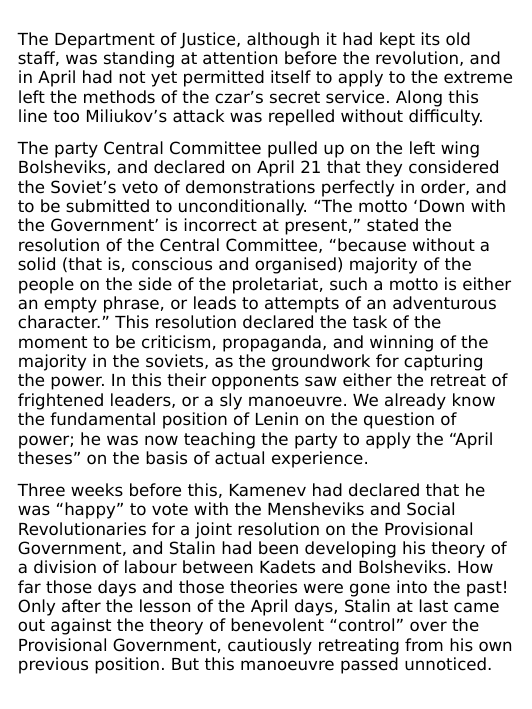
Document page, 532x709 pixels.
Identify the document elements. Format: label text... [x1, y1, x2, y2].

text The Department of Justice, although it had kept its old staff, was standing at attention before the revolution, and in April had not yet permitted itself to apply to the extreme left the methods of the czar’s secret service. Along this line too Miliukov’s attack was repelled without difficulty. [18, 29, 514, 126]
text Three weeks before this, Kamenev had declared that he was “happy” to vote with the Mensheviks and Social Revolutionaries for a joint resolution on the Provisional Government, and Stalin had been developing his theory of a division of labour between Kadets and Bolsheviks. How far those days and those theories were gone into the past! Only after the lesson of the April days, Stalin at last came out against the theory of benevolent “control” over the Provisional Government, cautiously retreating from his own previous position. But this manoeuvre passed unnoticed. [18, 481, 514, 674]
text The party Central Committee pulled up on the left wing Bolsheviks, and declared on April 21 that they considered the Soviet’s veto of demonstrations perfectly in order, and to be submitted to unconditionally. “The motto ‘Down with the Government’ is incorrect at present,” stated the resolution of the Central Committee, “because without a solid (that is, conscious and organised) majority of the people on the side of the proletariat, such a motto is either an empty phrase, or leads to attempts of an adventurous character.” This resolution declared the task of the moment to be criticism, propaganda, and winning of the majority in the soviets, as the groundwork for capturing the power. In this their opponents saw either the retreat of frightened leaders, or a sly manoeuvre. We already know the fundamental position of Lenin on the question of power; he was now teaching the party to apply the “April theses” on the basis of actual experience. [18, 139, 514, 468]
